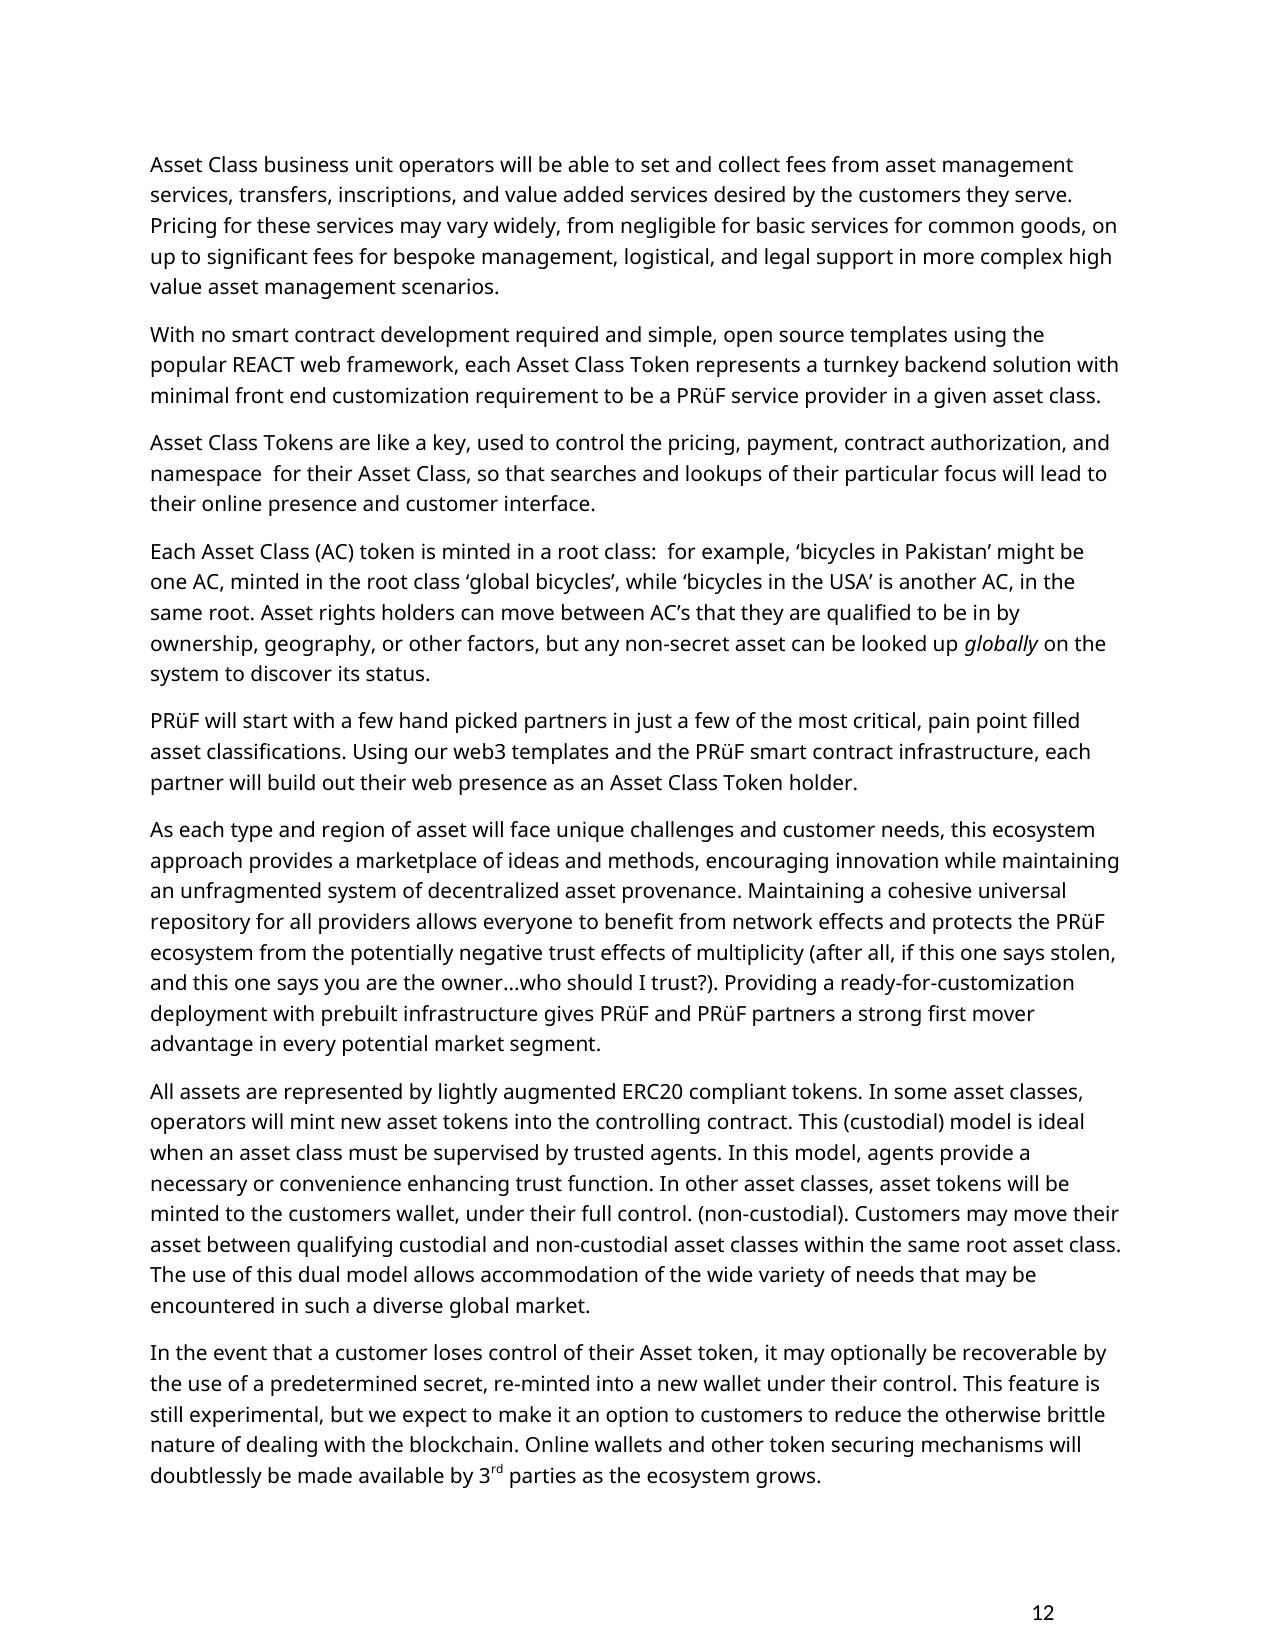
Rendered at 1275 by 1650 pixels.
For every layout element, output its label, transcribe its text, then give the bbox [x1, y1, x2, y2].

text Asset Class business unit operators will be able to set and collect fees from asset management services, transfers, inscriptions, and value added services desired by the customers they serve. Pricing for these services may vary widely, from negligible for basic services for common goods, on up to significant fees for bespoke management, logistical, and legal support in more complex high value asset management scenarios. [150, 150, 1125, 301]
text As each type and region of asset will face unique challenges and customer needs, this ecosystem approach provides a marketplace of ideas and methods, encouraging innovation while maintaining an unfragmented system of decentralized asset provenance. Maintaining a cohesive universal repository for all providers allows everyone to benefit from network effects and protects the PRüF ecosystem from the potentially negative trust effects of multiplicity (after all, if this one says stolen, and this one says you are the owner...who should I trust?). Providing a ready-for-customization deployment with prebuilt infrastructure gives PRüF and PRüF partners a strong first mover advantage in every potential market segment. [150, 815, 1125, 1058]
text Each Asset Class (AC) token is minted in a root class: for example, ‘bicycles in Pakistan’ might be one AC, minted in the root class ‘global bicycles’, while ‘bicycles in the USA’ is another AC, in the same root. Asset rights holders can move between AC’s that they are qualified to be in by ownership, geography, or other factors, but any non-secret asset can be looked up globally on the system to discover its status. [150, 537, 1125, 688]
text PRüF will start with a few hand picked partners in just a few of the most critical, pain point filled asset classifications. Using our web3 templates and the PRüF smart contract infrastructure, each partner will build out their web presence as an Asset Class Token holder. [150, 707, 1125, 796]
text With no smart contract development required and simple, open source templates using the popular REACT web framework, each Asset Class Token represents a turnkey backend solution with minimal front end customization requirement to be a PRüF service provider in a given asset class. [150, 320, 1125, 409]
text Asset Class Tokens are like a key, used to control the pricing, payment, contract authorization, and namespace for their Asset Class, so that searches and lookups of their particular focus will lead to their online presence and customer interface. [150, 428, 1125, 518]
text All assets are represented by lightly augmented ERC20 compliant tokens. In some asset classes, operators will mint new asset tokens into the controlling contract. This (custodial) model is ideal when an asset class must be supervised by trusted agents. In this model, agents provide a necessary or convenience enhancing trust function. In other asset classes, asset tokens will be minted to the customers wallet, under their full control. (non-custodial). Customers may move their asset between qualifying custodial and non-custodial asset classes within the same root asset class. The use of this dual model allows accommodation of the wide variety of needs that may be encountered in such a diverse global market. [150, 1077, 1125, 1320]
text In the event that a customer loses control of their Asset token, it may optionally be recoverable by the use of a predetermined secret, re-minted into a new wallet under their control. This feature is still experimental, but we expect to make it an option to customers to reduce the otherwise brittle nature of dealing with the blockchain. Online wallets and other token securing mechanisms will doubtlessly be made available by 3rd parties as the ecosystem grows. [150, 1338, 1125, 1489]
